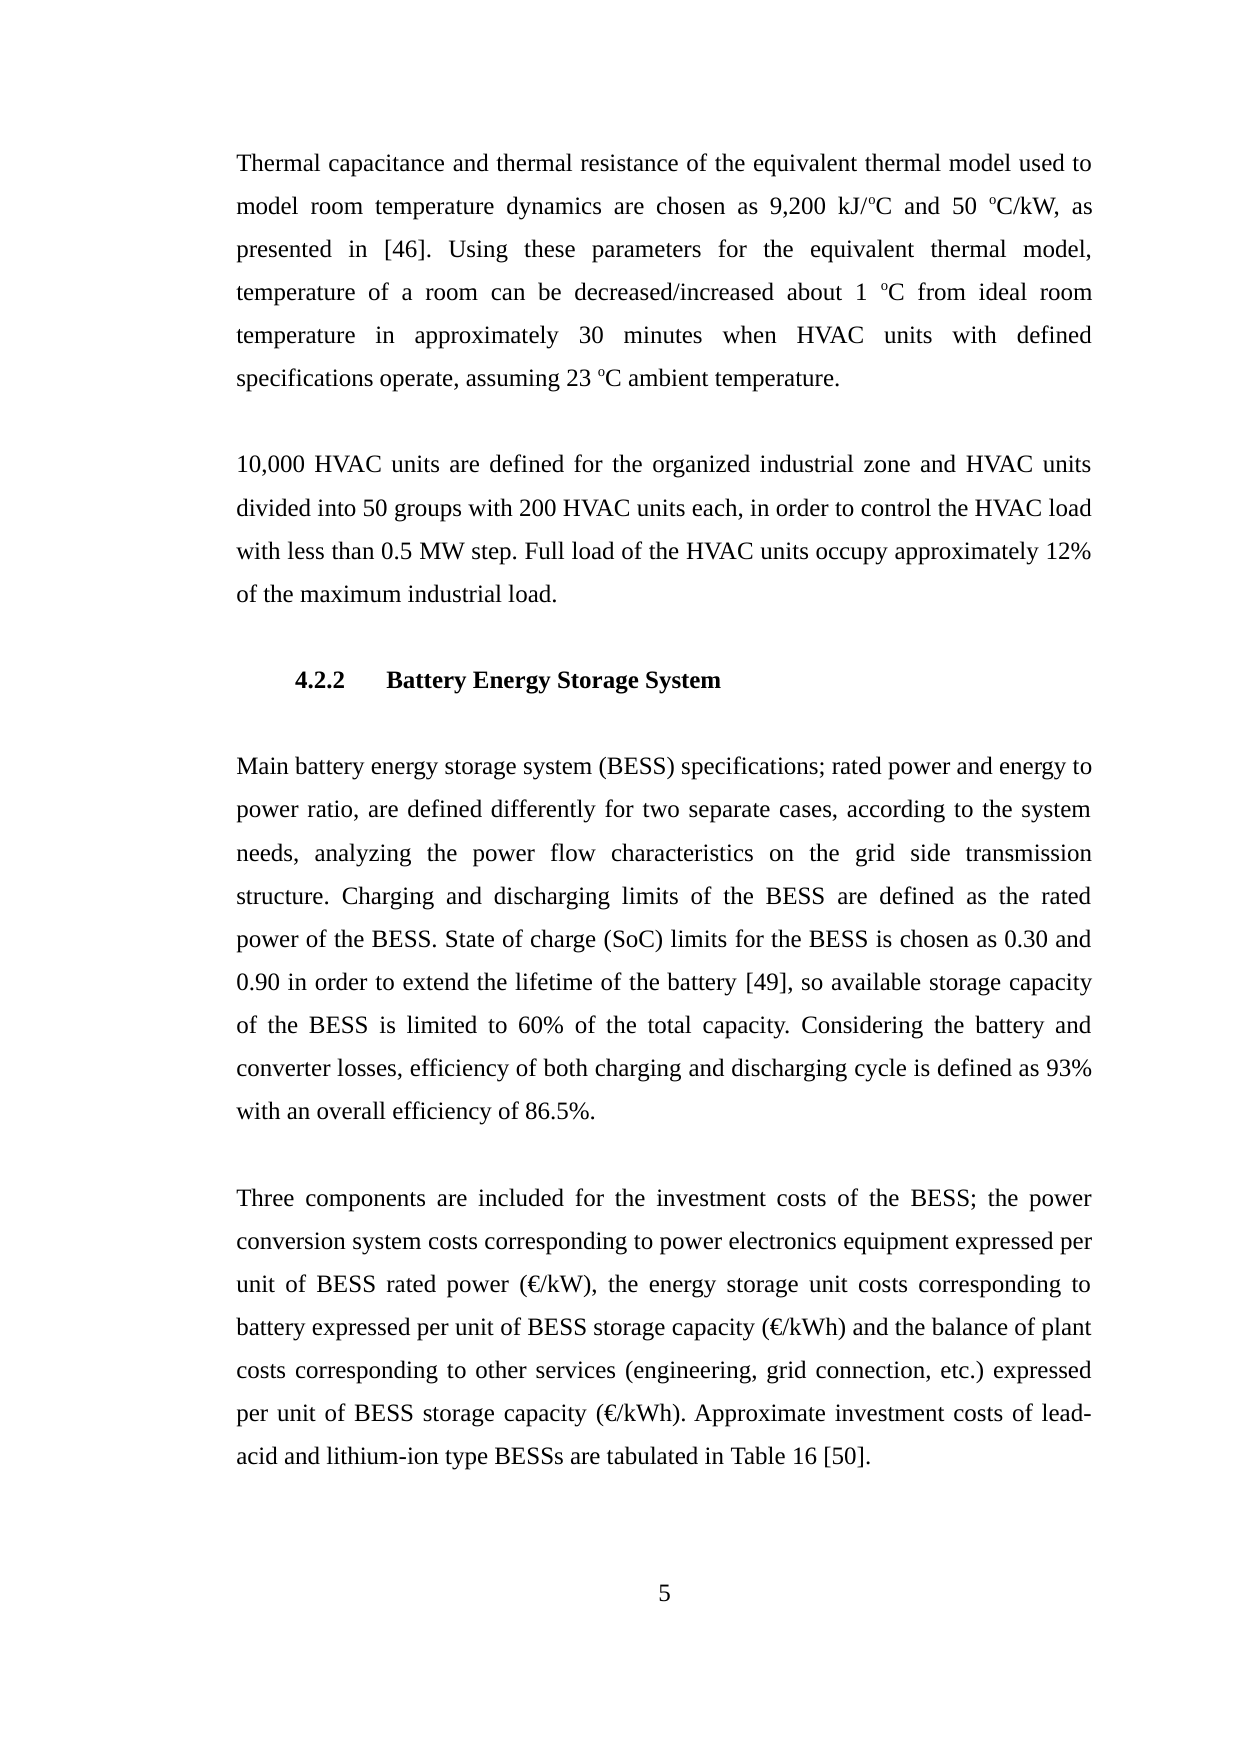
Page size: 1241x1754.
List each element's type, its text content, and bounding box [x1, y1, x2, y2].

text 10,000 HVAC units are defined for the organized industrial zone and HVAC units divided into 50 groups with 200 HVAC units each, in order to control the HVAC load with less than 0.5 MW step. Full load of the HVAC units occupy approximately 12% of the maximum industrial load. [236, 449, 1093, 608]
text Thermal capacitance and thermal resistance of the equivalent thermal model used to model room temperature dynamics are chosen as 9,200 kJ/oC and 50 oC/kW, as presented in [46]⁠. Using these parameters for the equivalent thermal model, temperature of a room can be decreased/increased about 1 oC from ideal room temperature in approximately 30 minutes when HVAC units with defined specifications operate, assuming 23 oC ambient temperature. [236, 148, 1093, 392]
text Main battery energy storage system (BESS) specifications; rated power and energy to power ratio, are defined differently for two separate cases, according to the system needs, analyzing the power flow characteristics on the grid side transmission structure. Charging and discharging limits of the BESS are defined as the rated power of the BESS. State of charge (SoC) limits for the BESS is chosen as 0.30 and 0.90 in order to extend the lifetime of the battery [49]⁠, so available storage capacity of the BESS is limited to 60% of the total capacity. Considering the battery and converter losses, efficiency of both charging and discharging cycle is defined as 93% with an overall efficiency of 86.5%. [236, 751, 1093, 1125]
text Three components are included for the investment costs of the BESS; the power conversion system costs corresponding to power electronics equipment expressed per unit of BESS rated power (€/kW), the energy storage unit costs corresponding to battery expressed per unit of BESS storage capacity (€/kWh) and the balance of plant costs corresponding to other services (engineering, grid connection, etc.) expressed per unit of BESS storage capacity (€/kWh). Approximate investment costs of lead-acid and lithium-ion type BESSs are tabulated in Table 16 [50]⁠. [236, 1183, 1093, 1470]
list Battery Energy Storage System [295, 665, 1093, 694]
